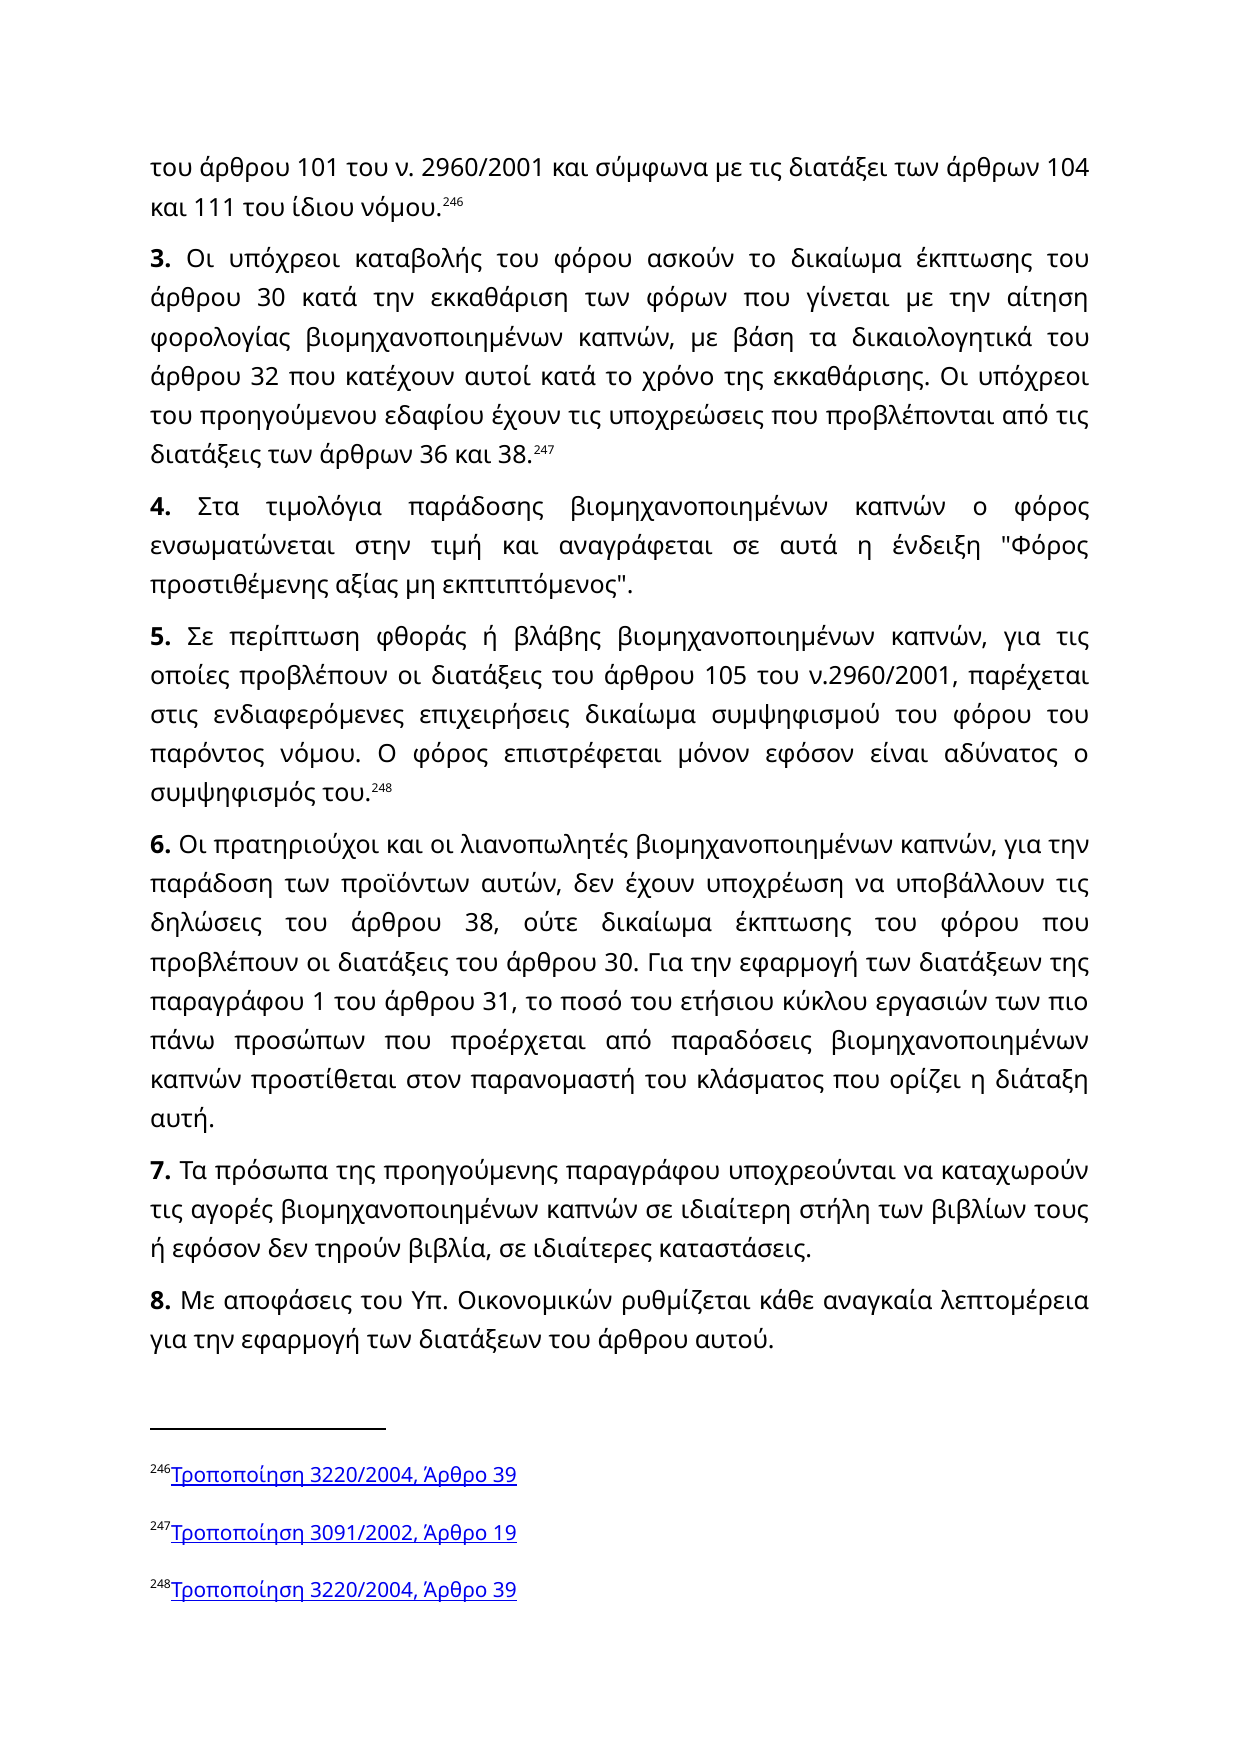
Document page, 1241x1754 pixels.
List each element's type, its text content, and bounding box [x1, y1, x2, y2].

text Τροποποίηση 3220/2004, Άρθρο 39 [150, 1460, 1090, 1489]
text 3. Οι υπόχρεοι καταβολής του φόρου ασκούν το δικαίωμα έκπτωσης του άρθρου 30 κατά την εκκαθάριση των φόρων που γίνεται με την αίτηση φορολογίας βιομηχανοποιημένων καπνών, με βάση τα δικαιολογητικά του άρθρου 32 που κατέχουν αυτοί κατά το χρόνο της εκκαθάρισης. Οι υπόχρεοι του προηγούμενου εδαφίου έχουν τις υποχρεώσεις που προβλέπονται από τις διατάξεις των άρθρων 36 και 38. [150, 241, 1090, 471]
text του άρθρου 101 του ν. 2960/2001 και σύμφωνα με τις διατάξει των άρθρων 104 και 111 του ίδιου νόμου. [150, 150, 1090, 223]
text 8. Με αποφάσεις του Υπ. Οικονομικών ρυθμίζεται κάθε αναγκαία λεπτομέρεια για την εφαρμογή των διατάξεων του άρθρου αυτού. [150, 1282, 1090, 1356]
text 5. Σε περίπτωση φθοράς ή βλάβης βιομηχανοποιημένων καπνών, για τις οποίες προβλέπουν οι διατάξεις του άρθρου 105 του ν.2960/2001, παρέχεται στις ενδιαφερόμενες επιχειρήσεις δικαίωμα συμψηφισμού του φόρου του παρόντος νόμου. Ο φόρος επιστρέφεται μόνον εφόσον είναι αδύνατος ο συμψηφισμός του. [150, 618, 1090, 809]
text Τροποποίηση 3091/2002, Άρθρο 19 [150, 1518, 1090, 1546]
text 4. Στα τιμολόγια παράδοσης βιομηχανοποιημένων καπνών ο φόρος ενσωματώνεται στην τιμή και αναγράφεται σε αυτά η ένδειξη "Φόρος προστιθέμενης αξίας μη εκπτιπτόμενος". [150, 488, 1090, 601]
text Τροποποίηση 3220/2004, Άρθρο 39 [150, 1576, 1090, 1604]
text 6. Οι πρατηριούχοι και οι λιανοπωλητές βιομηχανοποιημένων καπνών, για την παράδοση των προϊόντων αυτών, δεν έχουν υποχρέωση να υποβάλλουν τις δηλώσεις του άρθρου 38, ούτε δικαίωμα έκπτωσης του φόρου που προβλέπουν οι διατάξεις του άρθρου 30. Για την εφαρμογή των διατάξεων της παραγράφου 1 του άρθρου 31, το ποσό του ετήσιου κύκλου εργασιών των πιο πάνω προσώπων που προέρχεται από παραδόσεις βιομηχανοποιημένων καπνών προστίθεται στον παρανομαστή του κλάσματος που ορίζει η διάταξη αυτή. [150, 827, 1090, 1135]
text 7. Τα πρόσωπα της προηγούμενης παραγράφου υποχρεούνται να καταχωρούν τις αγορές βιομηχανοποιημένων καπνών σε ιδιαίτερη στήλη των βιβλίων τους ή εφόσον δεν τηρούν βιβλία, σε ιδιαίτερες καταστάσεις. [150, 1152, 1090, 1265]
